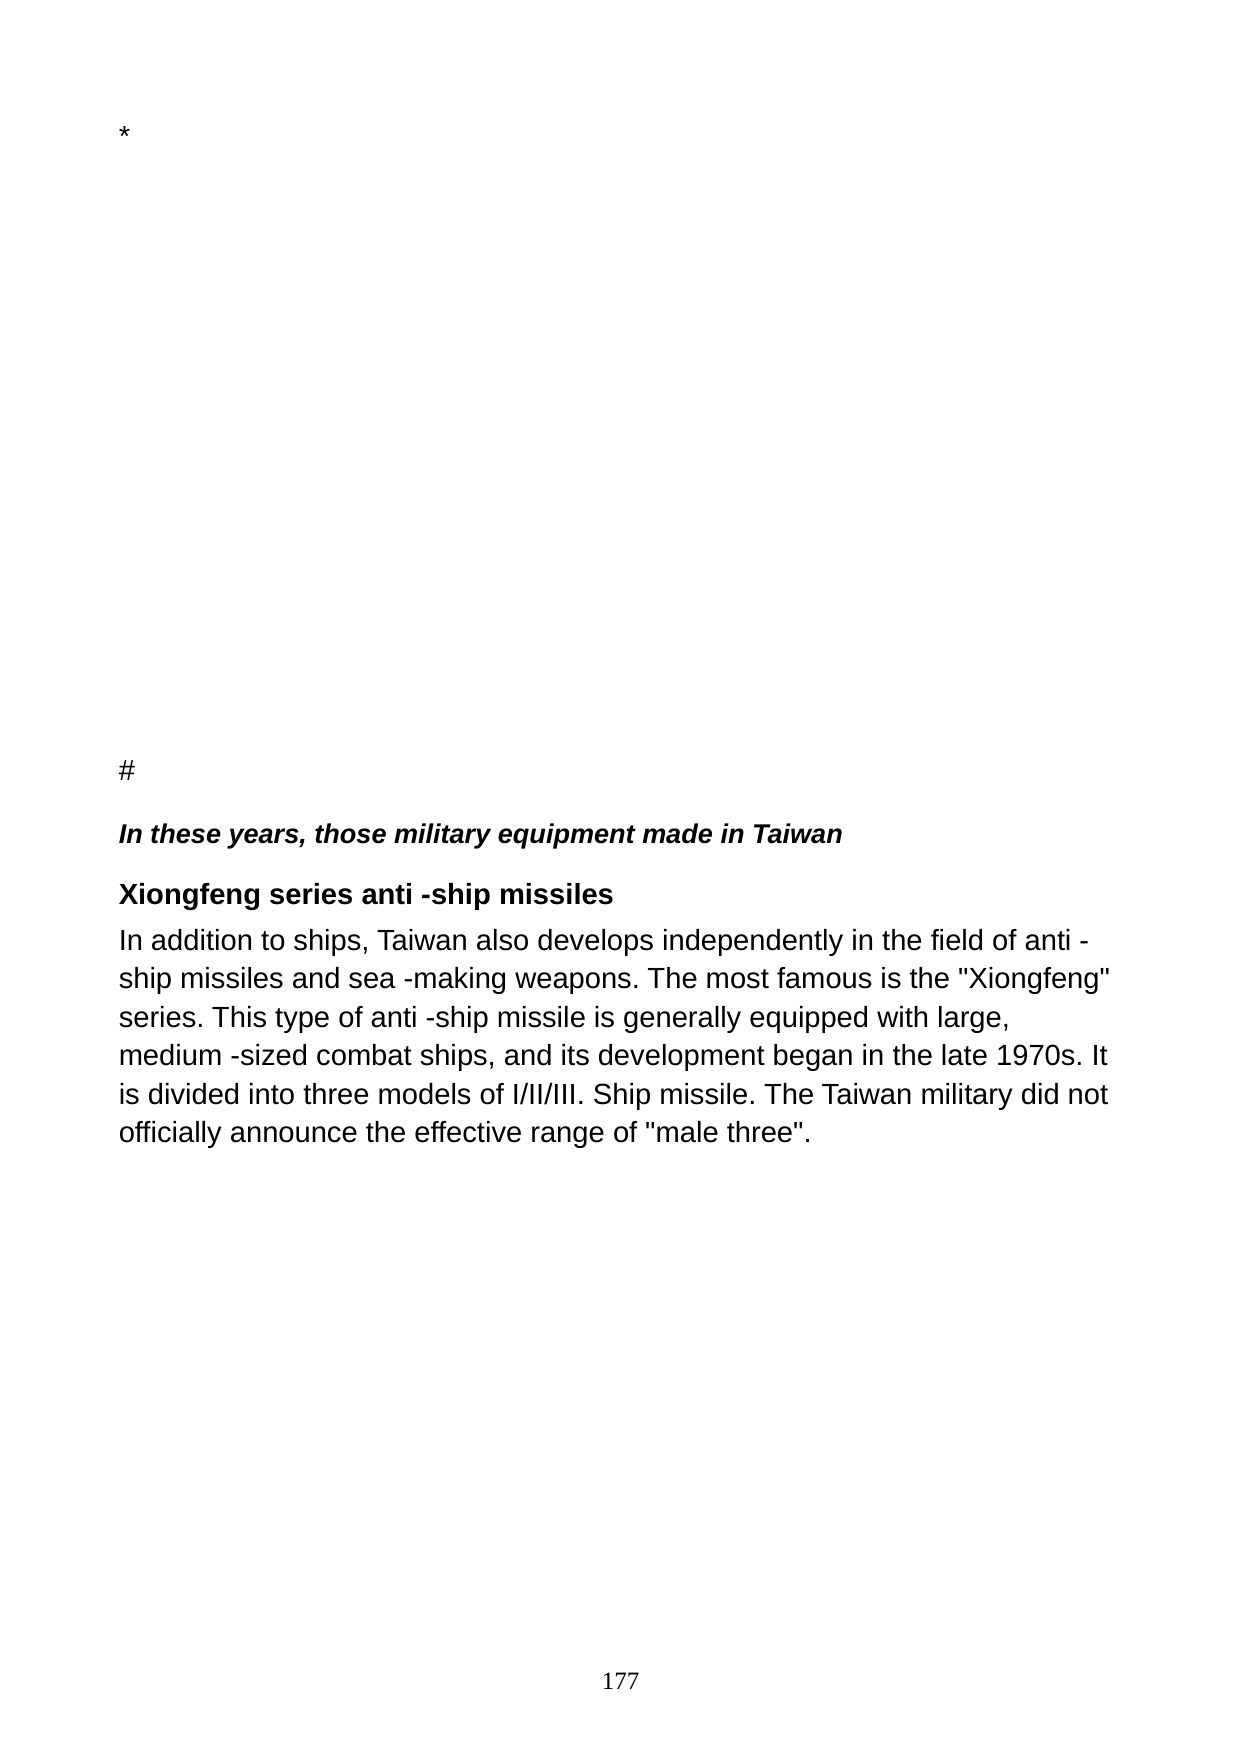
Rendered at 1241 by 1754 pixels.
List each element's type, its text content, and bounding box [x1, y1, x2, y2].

subtitle Xiongfeng series anti -ship missiles [118, 877, 1122, 910]
text In addition to ships, Taiwan also develops independently in the field of anti -ship missiles and sea -making weapons. The most famous is the "Xiongfeng" series. This type of anti -ship missile is generally equipped with large, medium -sized combat ships, and its development began in the late 1970s. It is divided into three models of I/II/III. Ship missile. The Taiwan military did not officially announce the effective range of "male three". [118, 923, 1122, 1149]
text * # [118, 118, 1122, 786]
subtitle In these years, those military equipment made in Taiwan [118, 818, 1122, 849]
